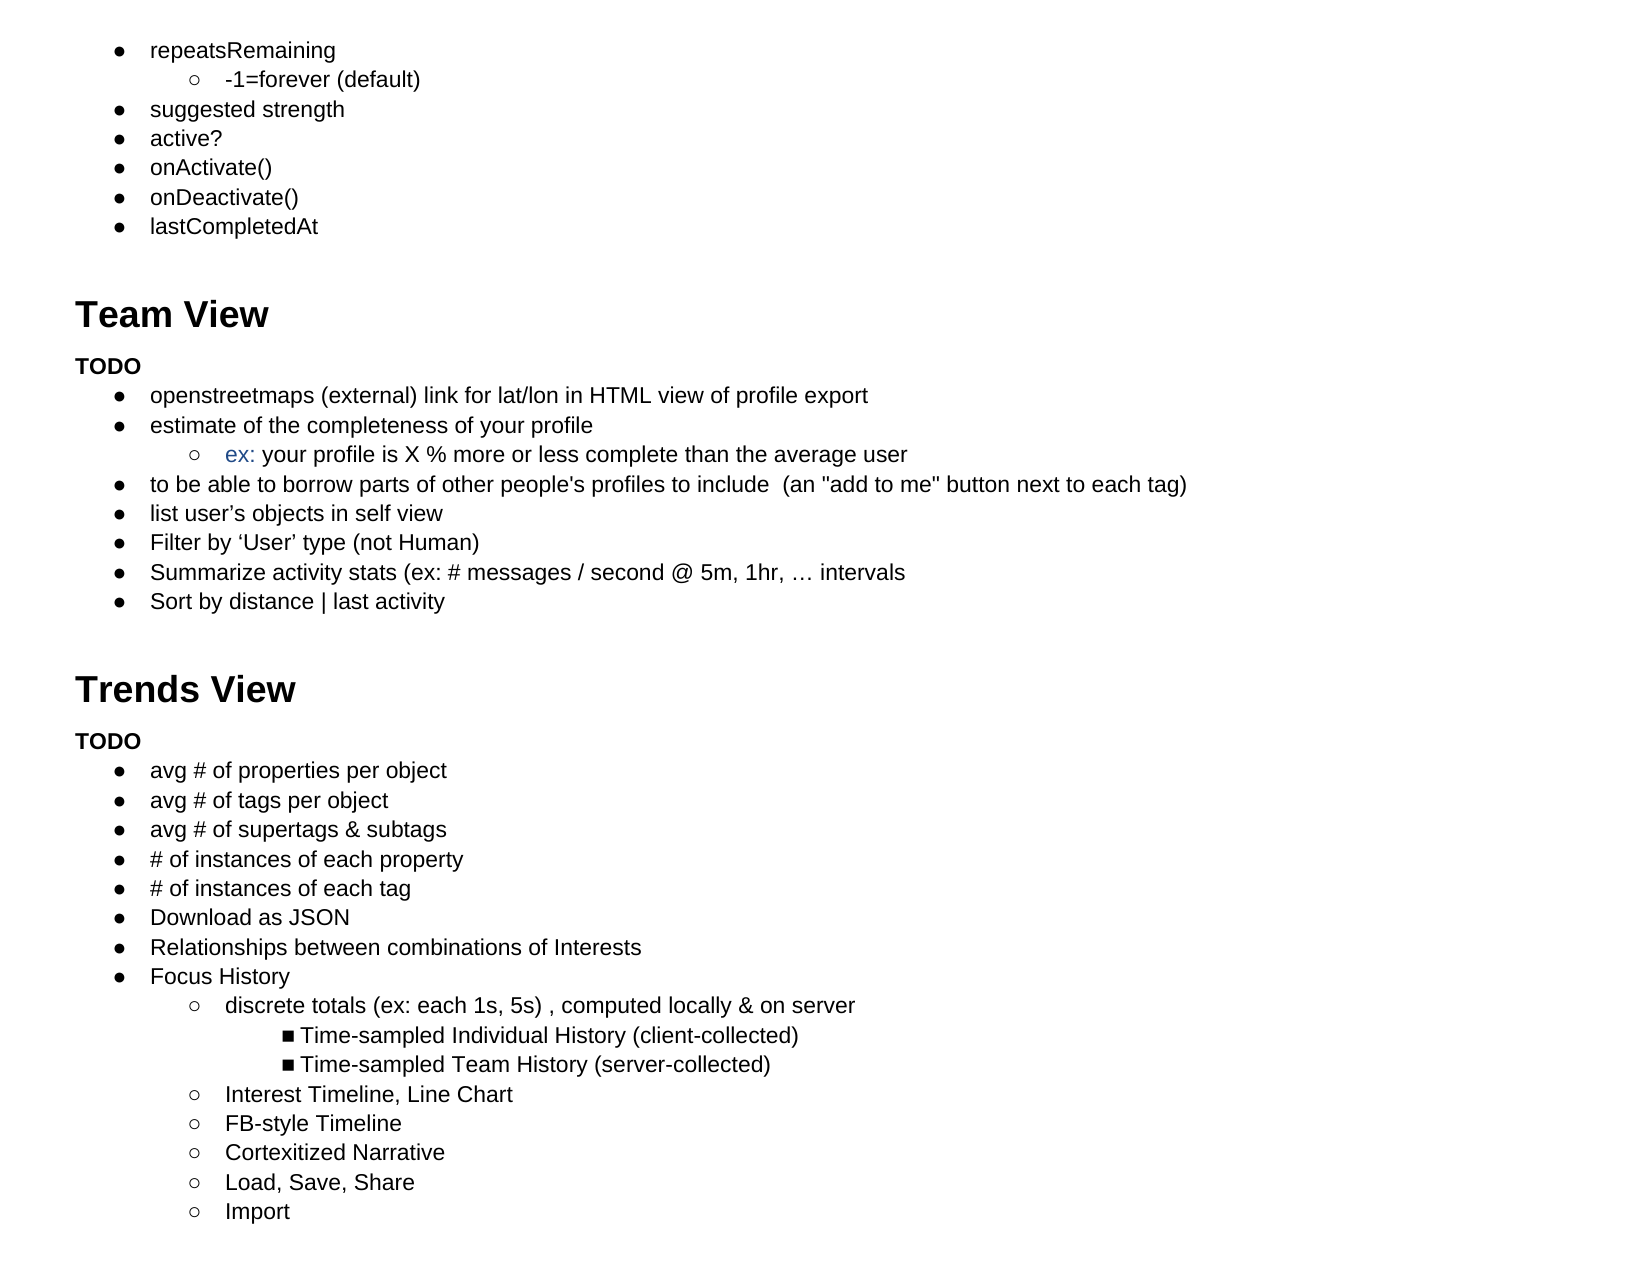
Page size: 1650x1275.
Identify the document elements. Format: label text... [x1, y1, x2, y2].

list lastCompletedAt [112, 214, 1462, 239]
list active? [112, 126, 1462, 151]
subtitle Team View [75, 293, 1462, 335]
list onDeactivate() [112, 184, 1462, 210]
list list user’s objects in self view [75, 501, 1462, 526]
list Interest Timeline, Line Chart [187, 1081, 1312, 1107]
text TODO [75, 354, 1462, 379]
list Load, Save, Share [187, 1169, 1312, 1195]
list # of instances of each tag [112, 876, 1312, 901]
list FB-style Timeline [187, 1111, 1312, 1136]
list discrete totals (ex: each 1s, 5s) , computed locally & on server [187, 993, 1312, 1019]
list avg # of properties per object [112, 758, 1312, 784]
list -1=forever (default) [187, 67, 1462, 92]
list avg # of tags per object [112, 787, 1312, 813]
list ex: your profile is X % more or less complete than the average user [112, 442, 1462, 467]
list suggested strength [112, 96, 1462, 122]
list Sort by distance | last activity [75, 589, 1462, 614]
list Relationships between combinations of Interests [112, 934, 1312, 960]
list Filter by ‘User’ type (not Human) [75, 530, 1462, 556]
list Download as JSON [112, 905, 1312, 931]
list to be able to borrow parts of other people's profiles to include (an "add to me" button next to each tag) [75, 471, 1462, 497]
list onActivate() [112, 155, 1462, 181]
list estimate of the completeness of your profile [150, 412, 1462, 438]
list Time-sampled Team History (server-collected) [281, 1052, 1312, 1077]
list openstreetmaps (external) link for lat/lon in HTML view of profile export [150, 383, 1462, 409]
list avg # of supertags & subtags [112, 817, 1312, 842]
subtitle Trends View [75, 668, 1462, 710]
list Time-sampled Individual History (client-collected) [281, 1022, 1312, 1048]
list repeatsRemaining [112, 37, 1462, 63]
list Focus History [112, 964, 1312, 989]
list Summarize activity stats (ex: # messages / second @ 5m, 1hr, … intervals [75, 559, 1462, 585]
list Import [187, 1199, 1312, 1224]
text TODO [75, 729, 1462, 754]
list Cortexitized Narrative [187, 1140, 1312, 1166]
list # of instances of each property [112, 846, 1312, 872]
